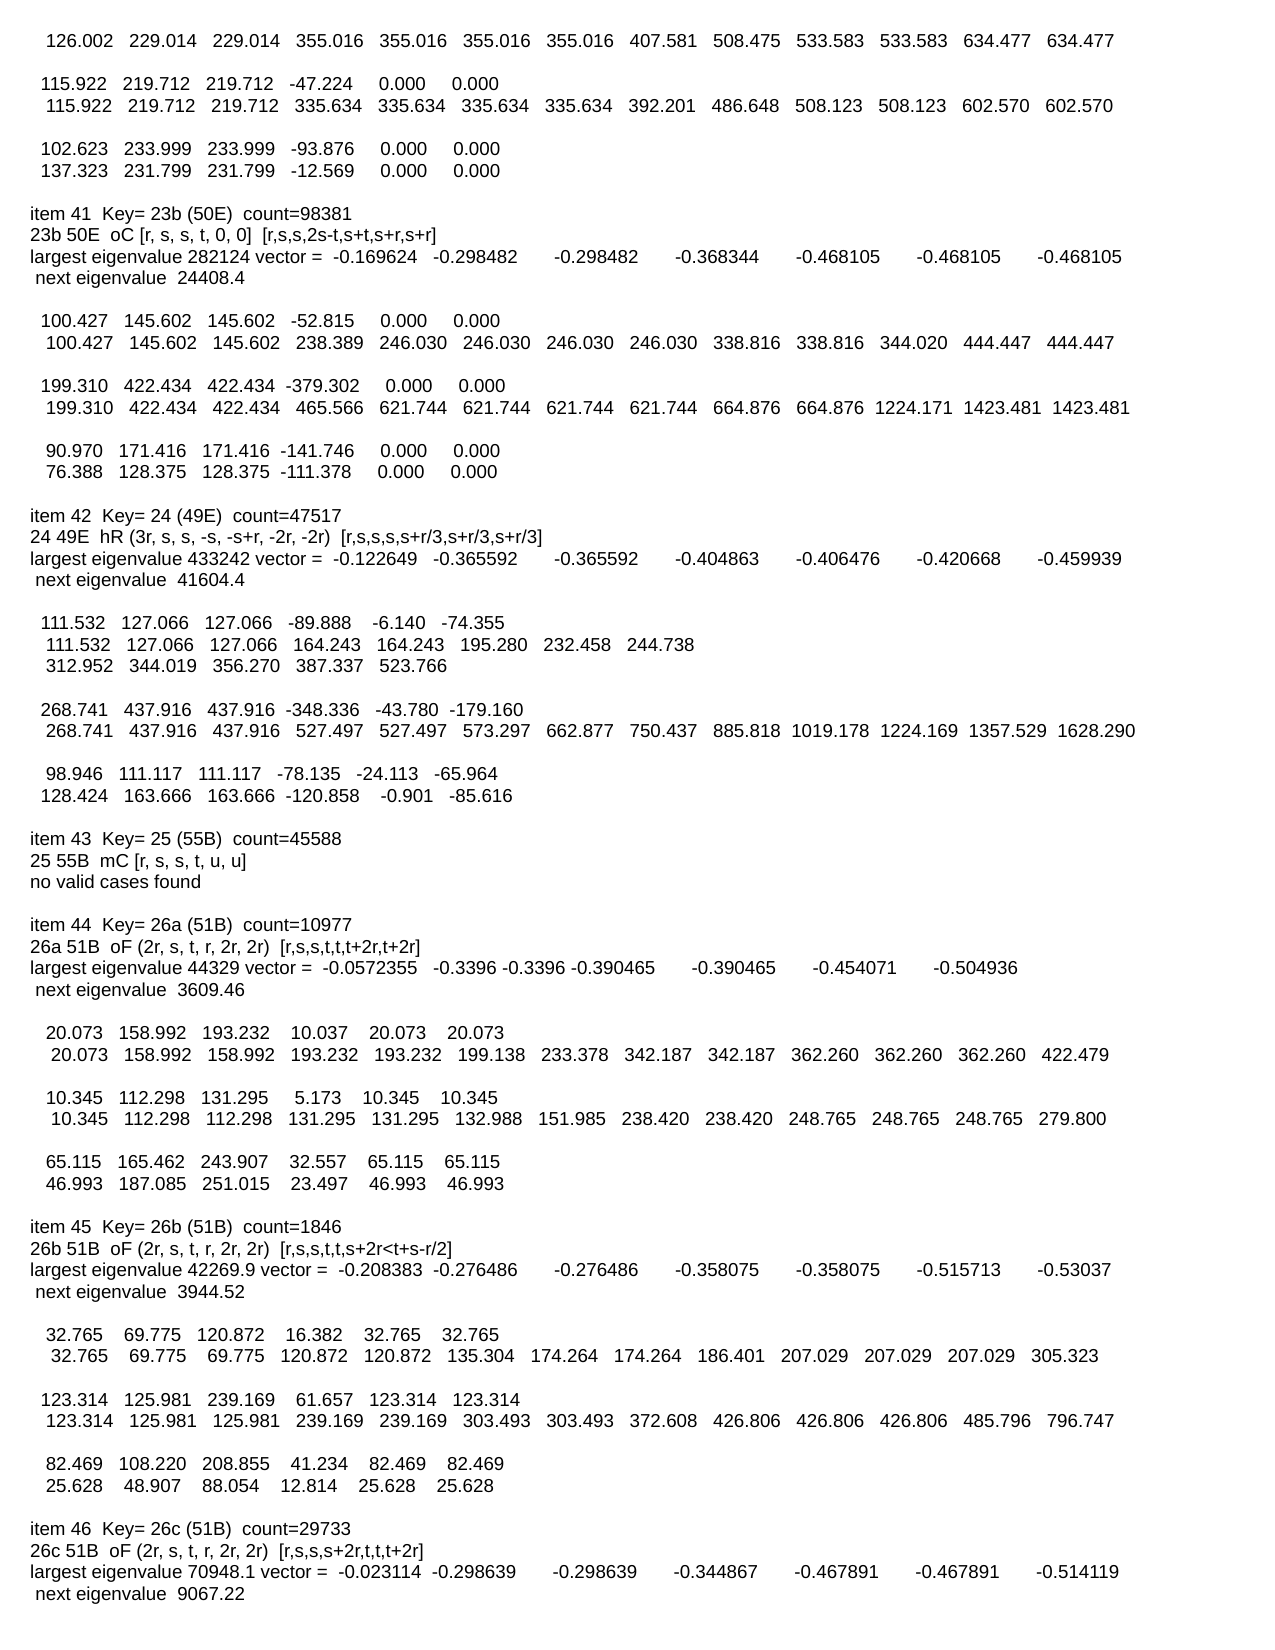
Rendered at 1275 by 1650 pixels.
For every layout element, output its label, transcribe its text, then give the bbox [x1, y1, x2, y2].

text 26b 51B oF (2r, s, t, r, 2r, 2r) [r,s,s,t,t,s+2r<t+s-r/2] [30, 1237, 1245, 1259]
text 26a 51B oF (2r, s, t, r, 2r, 2r) [r,s,s,t,t,t+2r,t+2r] [30, 936, 1245, 957]
text 115.922 219.712 219.712 335.634 335.634 335.634 335.634 392.201 486.648 508.123 508.123 602.570 602.570 [30, 95, 1245, 116]
text 82.469 108.220 208.855 41.234 82.469 82.469 [30, 1453, 1245, 1475]
text 199.310 422.434 422.434 465.566 621.744 621.744 621.744 621.744 664.876 664.876 1224.171 1423.481 1423.481 [30, 397, 1245, 418]
text largest eigenvalue 44329 vector = -0.0572355 -0.3396 -0.3396 -0.390465 -0.390465 -0.454071 -0.504936 [30, 957, 1245, 979]
text 65.115 165.462 243.907 32.557 65.115 65.115 [30, 1151, 1245, 1173]
text 123.314 125.981 125.981 239.169 239.169 303.493 303.493 372.608 426.806 426.806 426.806 485.796 796.747 [30, 1410, 1245, 1432]
text 312.952 344.019 356.270 387.337 523.766 [30, 655, 1245, 677]
text next eigenvalue 3944.52 [30, 1281, 1245, 1302]
text 199.310 422.434 422.434 -379.302 0.000 0.000 [30, 375, 1245, 397]
text 90.970 171.416 171.416 -141.746 0.000 0.000 [30, 440, 1245, 461]
text 128.424 163.666 163.666 -120.858 -0.901 -85.616 [30, 785, 1245, 806]
text 24 49E hR (3r, s, s, -s, -s+r, -2r, -2r) [r,s,s,s,s+r/3,s+r/3,s+r/3] [30, 526, 1245, 547]
text item 43 Key= 25 (55B) count=45588 [30, 828, 1245, 849]
text 123.314 125.981 239.169 61.657 123.314 123.314 [30, 1388, 1245, 1410]
text 102.623 233.999 233.999 -93.876 0.000 0.000 [30, 138, 1245, 159]
text 100.427 145.602 145.602 -52.815 0.000 0.000 [30, 310, 1245, 332]
text 111.532 127.066 127.066 -89.888 -6.140 -74.355 [30, 612, 1245, 634]
text 100.427 145.602 145.602 238.389 246.030 246.030 246.030 246.030 338.816 338.816 344.020 444.447 444.447 [30, 332, 1245, 353]
text 115.922 219.712 219.712 -47.224 0.000 0.000 [30, 73, 1245, 95]
text largest eigenvalue 70948.1 vector = -0.023114 -0.298639 -0.298639 -0.344867 -0.467891 -0.467891 -0.514119 [30, 1561, 1245, 1582]
text next eigenvalue 41604.4 [30, 569, 1245, 591]
text 20.073 158.992 193.232 10.037 20.073 20.073 [30, 1022, 1245, 1043]
text 23b 50E oC [r, s, s, t, 0, 0] [r,s,s,2s-t,s+t,s+r,s+r] [30, 224, 1245, 246]
text item 41 Key= 23b (50E) count=98381 [30, 202, 1245, 224]
text item 42 Key= 24 (49E) count=47517 [30, 504, 1245, 526]
text item 45 Key= 26b (51B) count=1846 [30, 1216, 1245, 1237]
text 111.532 127.066 127.066 164.243 164.243 195.280 232.458 244.738 [30, 634, 1245, 655]
text next eigenvalue 9067.22 [30, 1582, 1245, 1604]
text 268.741 437.916 437.916 527.497 527.497 573.297 662.877 750.437 885.818 1019.178 1224.169 1357.529 1628.290 [30, 720, 1245, 742]
text 32.765 69.775 69.775 120.872 120.872 135.304 174.264 174.264 186.401 207.029 207.029 207.029 305.323 [30, 1345, 1245, 1367]
text next eigenvalue 3609.46 [30, 979, 1245, 1000]
text 10.345 112.298 112.298 131.295 131.295 132.988 151.985 238.420 238.420 248.765 248.765 248.765 279.800 [30, 1108, 1245, 1130]
text 25 55B mC [r, s, s, t, u, u] [30, 849, 1245, 871]
text no valid cases found [30, 871, 1245, 892]
text largest eigenvalue 282124 vector = -0.169624 -0.298482 -0.298482 -0.368344 -0.468105 -0.468105 -0.468105 [30, 246, 1245, 267]
text 25.628 48.907 88.054 12.814 25.628 25.628 [30, 1475, 1245, 1496]
text next eigenvalue 24408.4 [30, 267, 1245, 289]
text 126.002 229.014 229.014 355.016 355.016 355.016 355.016 407.581 508.475 533.583 533.583 634.477 634.477 [30, 30, 1245, 52]
text 76.388 128.375 128.375 -111.378 0.000 0.000 [30, 461, 1245, 483]
text 32.765 69.775 120.872 16.382 32.765 32.765 [30, 1324, 1245, 1345]
text 137.323 231.799 231.799 -12.569 0.000 0.000 [30, 159, 1245, 181]
text 98.946 111.117 111.117 -78.135 -24.113 -65.964 [30, 763, 1245, 785]
text 26c 51B oF (2r, s, t, r, 2r, 2r) [r,s,s,s+2r,t,t,t+2r] [30, 1539, 1245, 1561]
text 268.741 437.916 437.916 -348.336 -43.780 -179.160 [30, 698, 1245, 720]
text largest eigenvalue 433242 vector = -0.122649 -0.365592 -0.365592 -0.404863 -0.406476 -0.420668 -0.459939 [30, 547, 1245, 569]
text 10.345 112.298 131.295 5.173 10.345 10.345 [30, 1087, 1245, 1108]
text largest eigenvalue 42269.9 vector = -0.208383 -0.276486 -0.276486 -0.358075 -0.358075 -0.515713 -0.53037 [30, 1259, 1245, 1281]
text item 44 Key= 26a (51B) count=10977 [30, 914, 1245, 936]
text 20.073 158.992 158.992 193.232 193.232 199.138 233.378 342.187 342.187 362.260 362.260 362.260 422.479 [30, 1043, 1245, 1065]
text 46.993 187.085 251.015 23.497 46.993 46.993 [30, 1173, 1245, 1194]
text item 46 Key= 26c (51B) count=29733 [30, 1518, 1245, 1539]
